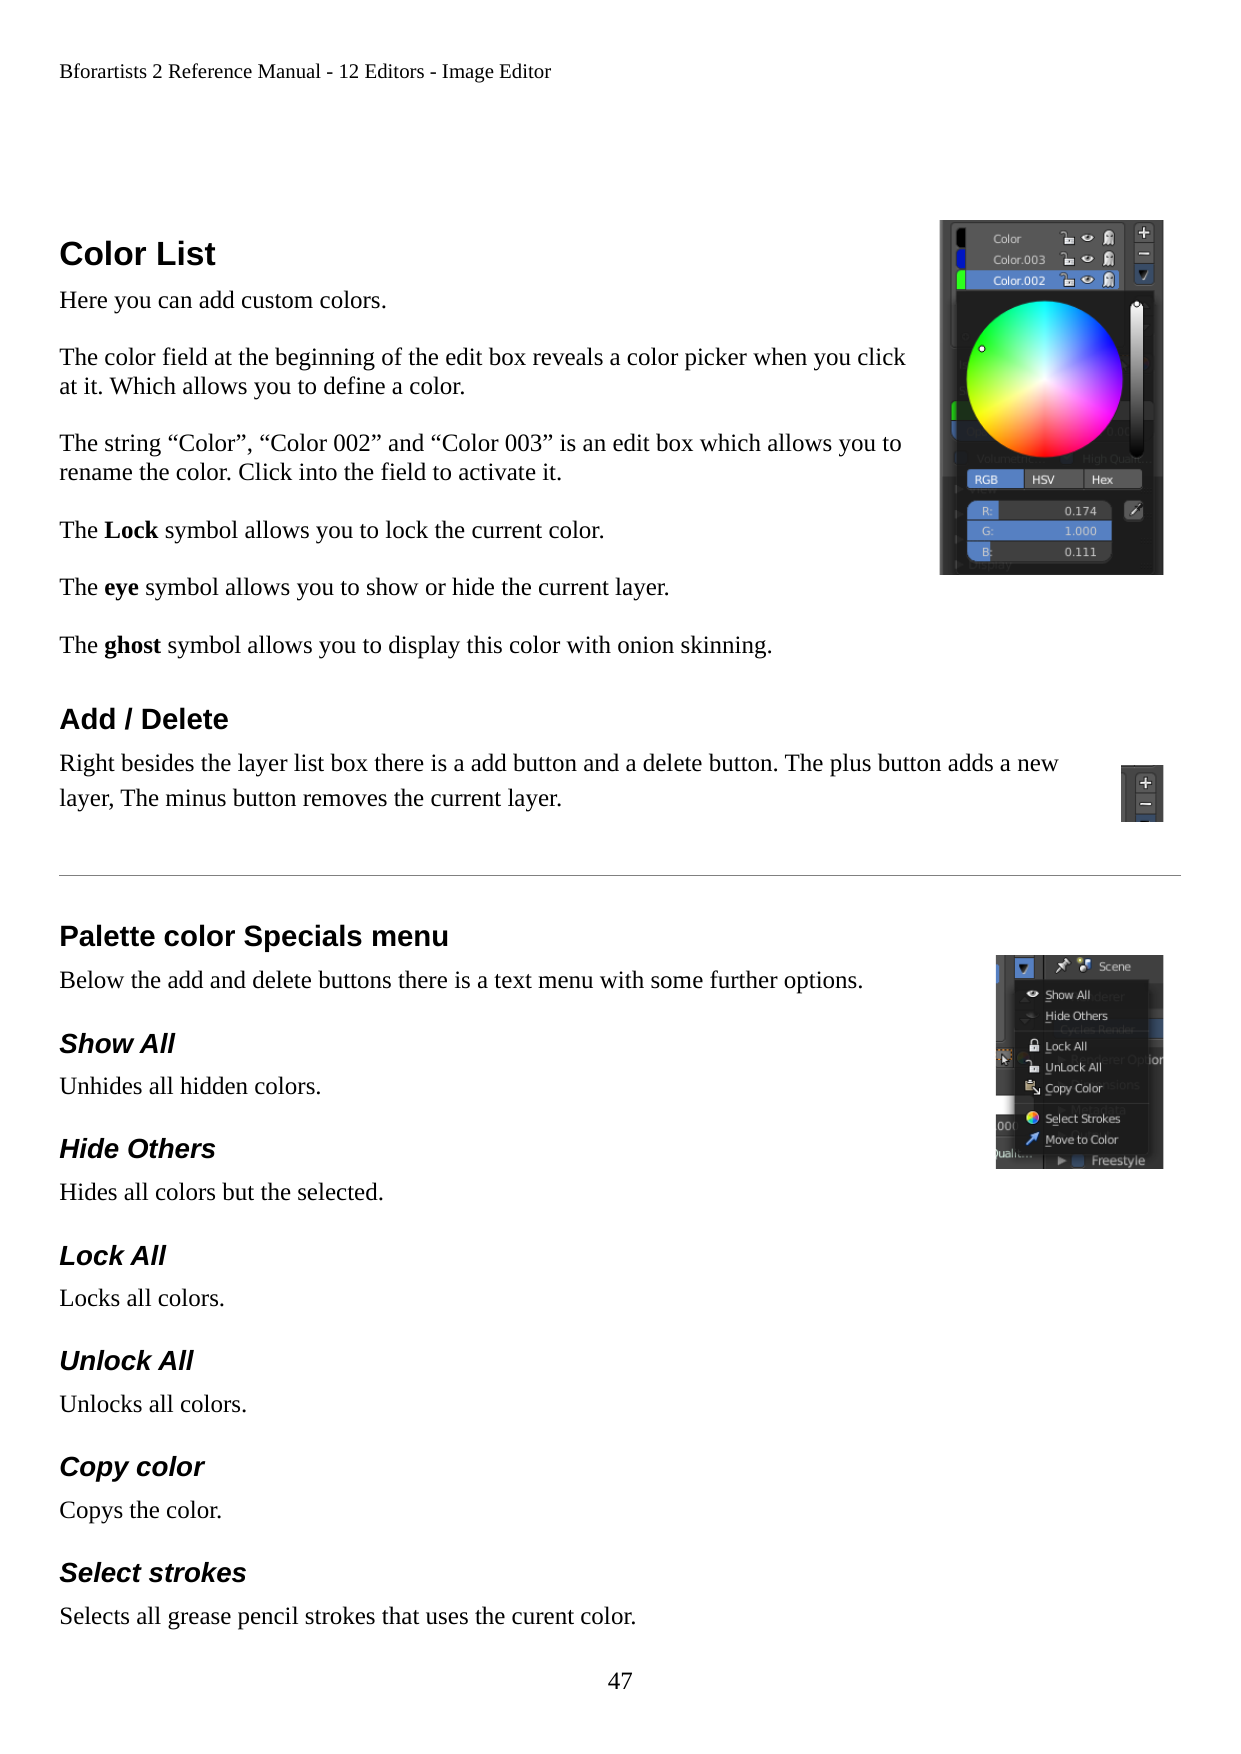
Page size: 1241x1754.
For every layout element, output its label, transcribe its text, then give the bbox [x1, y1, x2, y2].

text The Lock symbol allows you to lock the current color. [59, 515, 939, 543]
text Unlocks all colors. [59, 1389, 1181, 1418]
text The ghost symbol allows you to display this color with onion skinning. [59, 630, 1181, 658]
text Selects all grease pencil strokes that uses the curent color. [59, 1601, 1181, 1630]
text Below the add and delete buttons there is a text menu with some further options. [59, 965, 995, 994]
subtitle Lock All [59, 1239, 1181, 1271]
subtitle Color List [59, 234, 939, 272]
text Hides all colors but the selected. [59, 1177, 1181, 1206]
picture [1121, 765, 1164, 822]
text The eye symbol allows you to show or hide the current layer. [59, 572, 1181, 601]
subtitle [1164, 1027, 1181, 1059]
subtitle [1164, 234, 1181, 272]
subtitle Palette color Specials menu [59, 919, 1181, 953]
picture [995, 955, 1164, 1169]
text The color field at the beginning of the edit box reveals a color picker when you click at it. Which allows you to define a color. [59, 342, 939, 400]
subtitle Unlock All [59, 1345, 1181, 1377]
text The string “Color”, “Color 002” and “Color 003” is an edit box which allows you to rename the color. Click into the field to activate it. [59, 428, 939, 486]
subtitle [1164, 1133, 1181, 1165]
subtitle Add / Delete [59, 702, 1181, 736]
text Right besides the layer list box there is a add button and a delete button. The plus button adds a new layer, The minus button removes the current layer. [59, 748, 1181, 811]
subtitle Hide Others [59, 1133, 995, 1165]
subtitle Select strokes [59, 1557, 1181, 1588]
text Here you can add custom colors. [59, 285, 939, 313]
subtitle Copy color [59, 1451, 1181, 1483]
text Copys the color. [59, 1495, 1181, 1524]
text Unhides all hidden colors. [59, 1071, 995, 1100]
picture [939, 220, 1164, 575]
subtitle Show All [59, 1027, 995, 1059]
text Locks all colors. [59, 1283, 1181, 1312]
